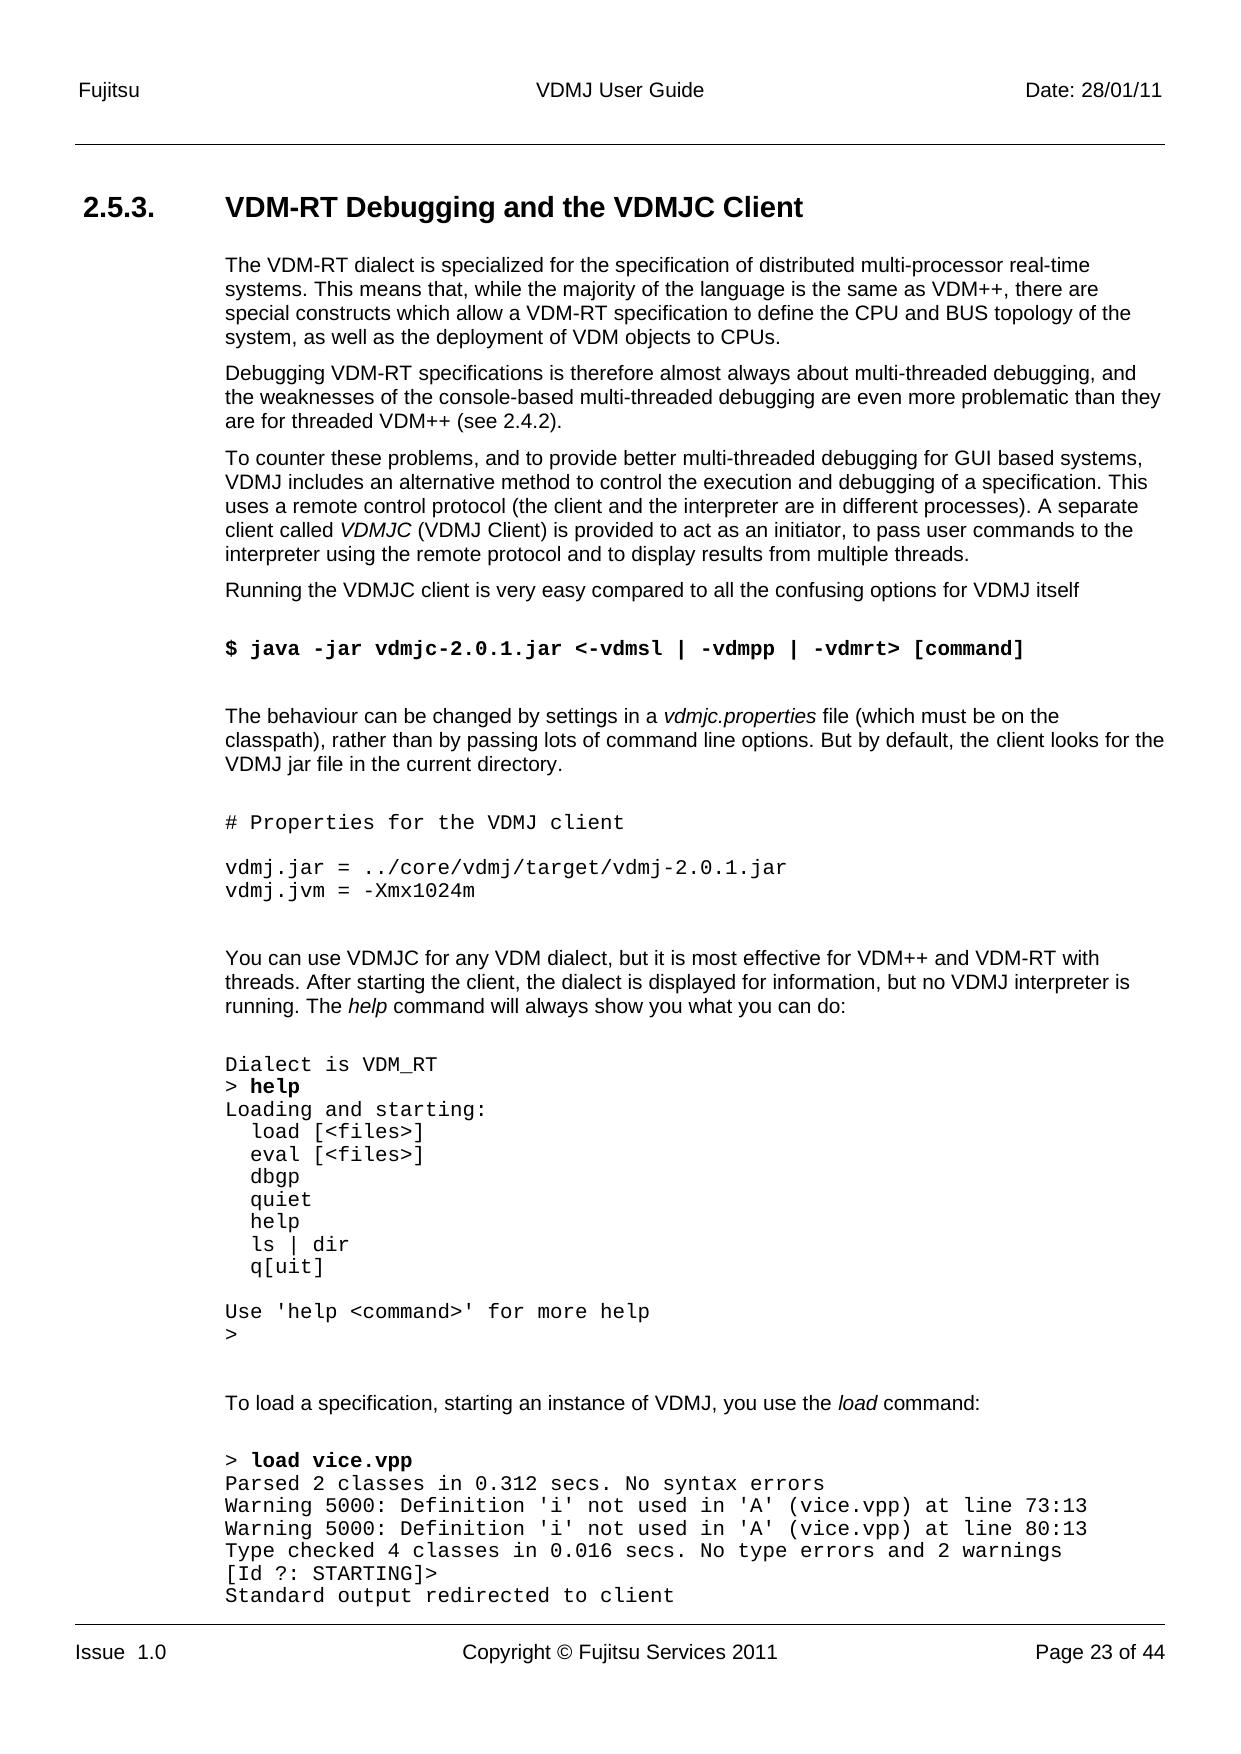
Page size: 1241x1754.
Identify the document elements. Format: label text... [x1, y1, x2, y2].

text To counter these problems, and to provide better multi-threaded debugging for GUI based systems, VDMJ includes an alternative method to control the execution and debugging of a specification. This uses a remote control protocol (the client and the interpreter are in different processes). A separate client called VDMJC (VDMJ Client) is provided to act as an initiator, to pass user commands to the interpreter using the remote protocol and to display results from multiple threads. [225, 446, 1165, 566]
text # Properties for the VDMJ client [225, 812, 1165, 834]
text quiet [225, 1188, 1165, 1211]
text The VDM-RT dialect is specialized for the specification of distributed multi-processor real-time systems. This means that, while the majority of the language is the same as VDM++, there are special constructs which allow a VDM-RT specification to define the CPU and BUS topology of the system, as well as the deployment of VDM objects to CPUs. [225, 253, 1165, 349]
text ls | dir [225, 1233, 1165, 1256]
text help [225, 1211, 1165, 1233]
text Warning 5000: Definition 'i' not used in 'A' (vice.vpp) at line 73:13 [225, 1495, 1165, 1517]
text Type checked 4 classes in 0.016 secs. No type errors and 2 warnings [225, 1540, 1165, 1562]
text The behaviour can be changed by settings in a vdmjc.properties file (which must be on the classpath), rather than by passing lots of command line options. But by default, the client looks for the VDMJ jar file in the current directory. [225, 705, 1165, 777]
text [Id ?: STARTING]> [225, 1562, 1165, 1585]
text You can use VDMJC for any VDM dialect, but it is most effective for VDM++ and VDM-RT with threads. After starting the client, the dialect is displayed for information, but no VDMJ interpreter is running. The help command will always show you what you can do: [225, 947, 1165, 1018]
text Running the VDMJC client is very easy compared to all the confusing options for VDMJ itself [225, 578, 1165, 602]
text Parsed 2 classes in 0.312 secs. No syntax errors [225, 1472, 1165, 1495]
text eval [<files>] [225, 1143, 1165, 1166]
text dbgp [225, 1166, 1165, 1188]
text q[uit] [225, 1256, 1165, 1278]
text Warning 5000: Definition 'i' not used in 'A' (vice.vpp) at line 80:13 [225, 1517, 1165, 1540]
text Use 'help <command>' for more help [225, 1301, 1165, 1323]
text Dialect is VDM_RT [225, 1053, 1165, 1076]
text vdmj.jvm = -Xmx1024m [225, 879, 1165, 902]
text vdmj.jar = ../core/vdmj/target/vdmj-2.0.1.jar [225, 857, 1165, 879]
text To load a specification, starting an instance of VDMJ, you use the load command: [225, 1391, 1165, 1415]
text $ java -jar vdmjc-2.0.1.jar <-vdmsl | -vdmpp | -vdmrt> [command] [225, 637, 1165, 660]
text > help [225, 1076, 1165, 1098]
text > load vice.vpp [225, 1450, 1165, 1472]
text Loading and starting: [225, 1098, 1165, 1121]
text load [<files>] [225, 1121, 1165, 1143]
subtitle VDM-RT Debugging and the VDMJC Client [75, 190, 1165, 223]
text Standard output redirected to client [225, 1585, 1165, 1607]
text Debugging VDM-RT specifications is therefore almost always about multi-threaded debugging, and the weaknesses of the console-based multi-threaded debugging are even more problematic than they are for threaded VDM++ (see 2.4.2). [225, 362, 1165, 433]
text > [225, 1323, 1165, 1346]
